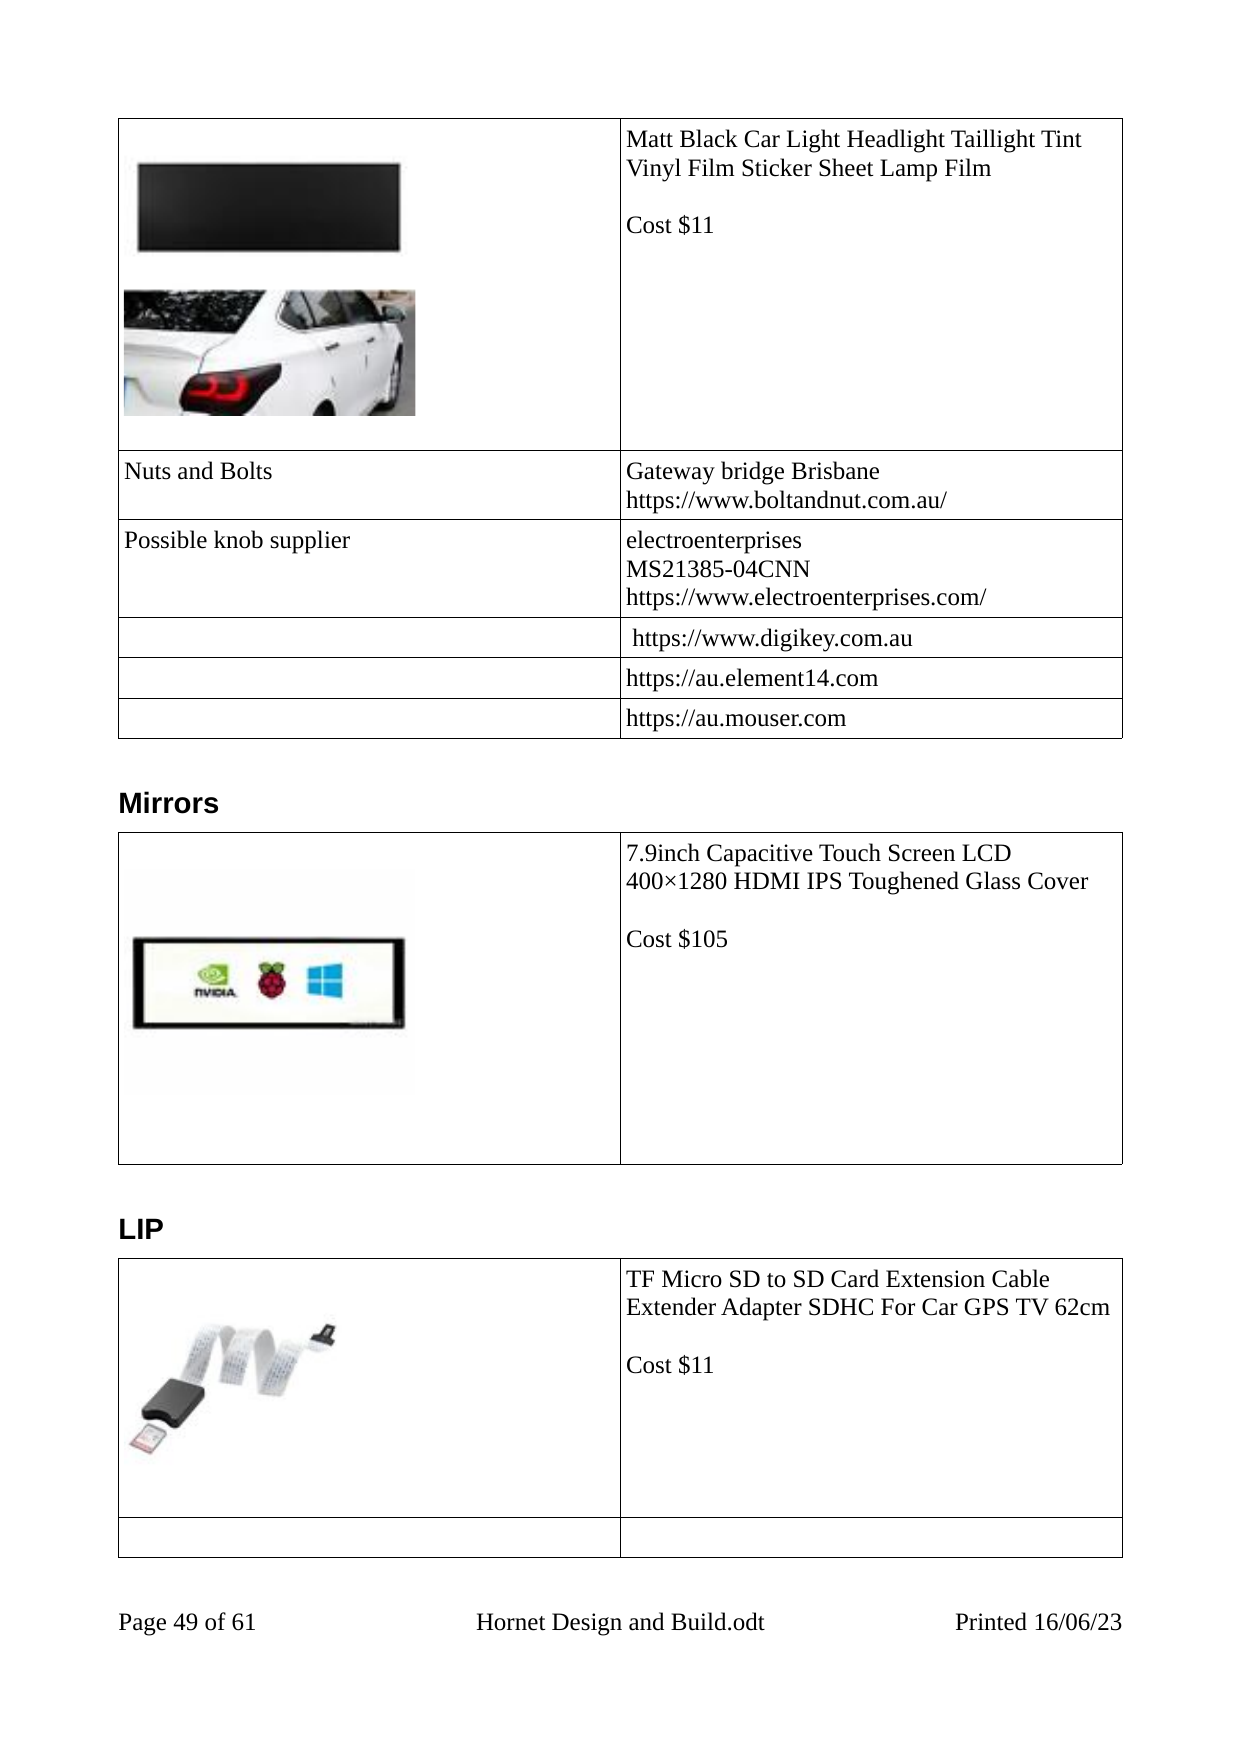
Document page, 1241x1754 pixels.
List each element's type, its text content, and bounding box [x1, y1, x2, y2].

picture [123, 837, 416, 1130]
table_cell https://au.element14.com [621, 658, 1122, 698]
subtitle Mirrors [118, 786, 1122, 819]
subtitle LIP [118, 1212, 1122, 1245]
table_cell electroenterprises MS21385-04CNN https://www.electroenterprises.com/ [621, 520, 1122, 617]
table_cell [119, 618, 620, 657]
table_cell [119, 119, 620, 450]
picture [123, 123, 416, 416]
picture [123, 1263, 343, 1483]
table_cell Gateway bridge Brisbane https://www.boltandnut.com.au/ [621, 451, 1122, 519]
table_cell Nuts and Bolts [119, 451, 620, 519]
table_cell Possible knob supplier [119, 520, 620, 617]
table_header TF Micro SD to SD Card Extension Cable Extender Adapter SDHC For Car GPS TV 62cm Cost $11 [621, 1259, 1122, 1517]
table_cell [621, 1518, 1122, 1557]
table_cell https://au.mouser.com [621, 699, 1122, 738]
table_header [119, 833, 620, 1164]
table_cell [119, 658, 620, 698]
table_header [119, 1259, 620, 1517]
table_cell [119, 1518, 620, 1557]
table_cell [119, 699, 620, 738]
table_cell Matt Black Car Light Headlight Taillight Tint Vinyl Film Sticker Sheet Lamp Film Cost $11 [621, 119, 1122, 450]
table_cell https://www.digikey.com.au [621, 618, 1122, 657]
table_header 7.9inch Capacitive Touch Screen LCD 400×1280 HDMI IPS Toughened Glass Cover Cost $105 [621, 833, 1122, 1164]
